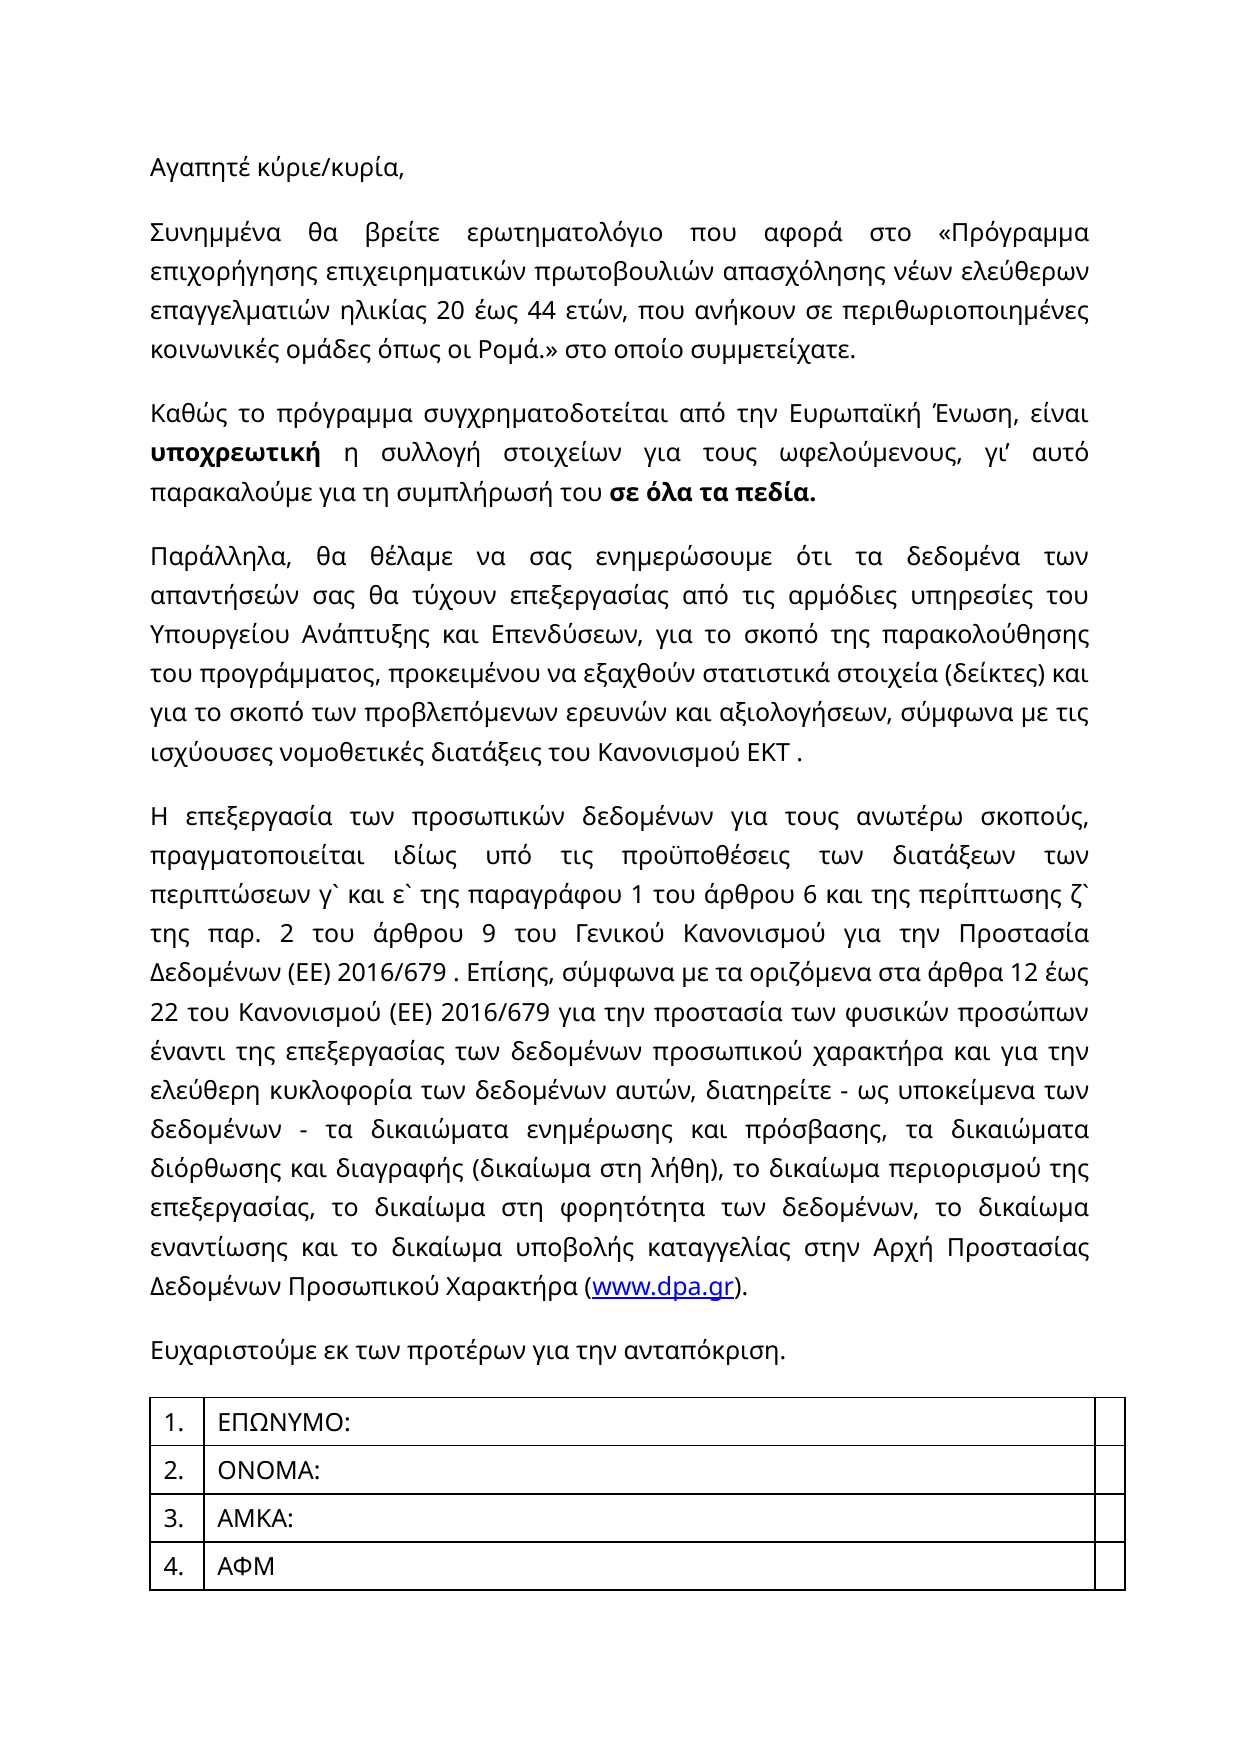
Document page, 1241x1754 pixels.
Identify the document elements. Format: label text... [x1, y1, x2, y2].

text Συνημμένα θα βρείτε ερωτηματολόγιο που αφορά στο «Πρόγραμμα επιχορήγησης επιχειρηματικών πρωτοβουλιών απασχόλησης νέων ελεύθερων επαγγελματιών ηλικίας 20 έως 44 ετών, που ανήκουν σε περιθωριοποιημένες κοινωνικές ομάδες όπως οι Ρομά.» στο οποίο συμμετείχατε. [150, 214, 1090, 366]
table_cell [1096, 1543, 1124, 1589]
table_cell 2. [151, 1446, 203, 1493]
text Η επεξεργασία των προσωπικών δεδομένων για τους ανωτέρω σκοπούς, πραγματοποιείται ιδίως υπό τις προϋποθέσεις των διατάξεων των περιπτώσεων γ` και ε` της παραγράφου 1 του άρθρου 6 και της περίπτωσης ζ` της παρ. 2 του άρθρου 9 του Γενικού Κανονισμού για την Προστασία Δεδομένων (ΕΕ) 2016/679 . Επίσης, σύμφωνα με τα οριζόμενα στα άρθρα 12 έως 22 του Κανονισμού (ΕΕ) 2016/679 για την προστασία των φυσικών προσώπων έναντι της επεξεργασίας των δεδομένων προσωπικού χαρακτήρα και για την ελεύθερη κυκλοφορία των δεδομένων αυτών, διατηρείτε - ως υποκείμενα των δεδομένων - τα δικαιώματα ενημέρωσης και πρόσβασης, τα δικαιώματα διόρθωσης και διαγραφής (δικαίωμα στη λήθη), το δικαίωμα περιορισμού της επεξεργασίας, το δικαίωμα στη φορητότητα των δεδομένων, το δικαίωμα εναντίωσης και το δικαίωμα υποβολής καταγγελίας στην Αρχή Προστασίας Δεδομένων Προσωπικού Χαρακτήρα (www.dpa.gr). [150, 798, 1090, 1302]
table_header 1. [151, 1398, 203, 1445]
table_cell [1096, 1446, 1124, 1493]
text Παράλληλα, θα θέλαμε να σας ενημερώσουμε ότι τα δεδομένα των απαντήσεών σας θα τύχουν επεξεργασίας από τις αρμόδιες υπηρεσίες του Υπουργείου Ανάπτυξης και Επενδύσεων, για το σκοπό της παρακολούθησης του προγράμματος, προκειμένου να εξαχθούν στατιστικά στοιχεία (δείκτες) και για το σκοπό των προβλεπόμενων ερευνών και αξιολογήσεων, σύμφωνα με τις ισχύουσες νομοθετικές διατάξεις του Κανονισμού ΕΚΤ . [150, 538, 1090, 768]
table_header ΕΠΩΝΥΜΟ: [205, 1398, 1094, 1445]
table_header [1096, 1398, 1124, 1445]
table_cell 4. [151, 1543, 203, 1589]
text Καθώς το πρόγραμμα συγχρηματοδοτείται από την Ευρωπαϊκή Ένωση, είναι υποχρεωτική η συλλογή στοιχείων για τους ωφελούμενους, γι’ αυτό παρακαλούμε για τη συμπλήρωσή του σε όλα τα πεδία. [150, 396, 1090, 508]
table_cell 3. [151, 1495, 203, 1541]
table_cell ΟΝΟΜΑ: [205, 1446, 1094, 1493]
table_cell ΑΜΚΑ: [205, 1495, 1094, 1541]
table_cell [1096, 1495, 1124, 1541]
text Ευχαριστούμε εκ των προτέρων για την ανταπόκριση. [150, 1332, 1090, 1367]
text Αγαπητέ κύριε/κυρία, [150, 150, 1090, 184]
table_cell ΑΦΜ [205, 1543, 1094, 1589]
